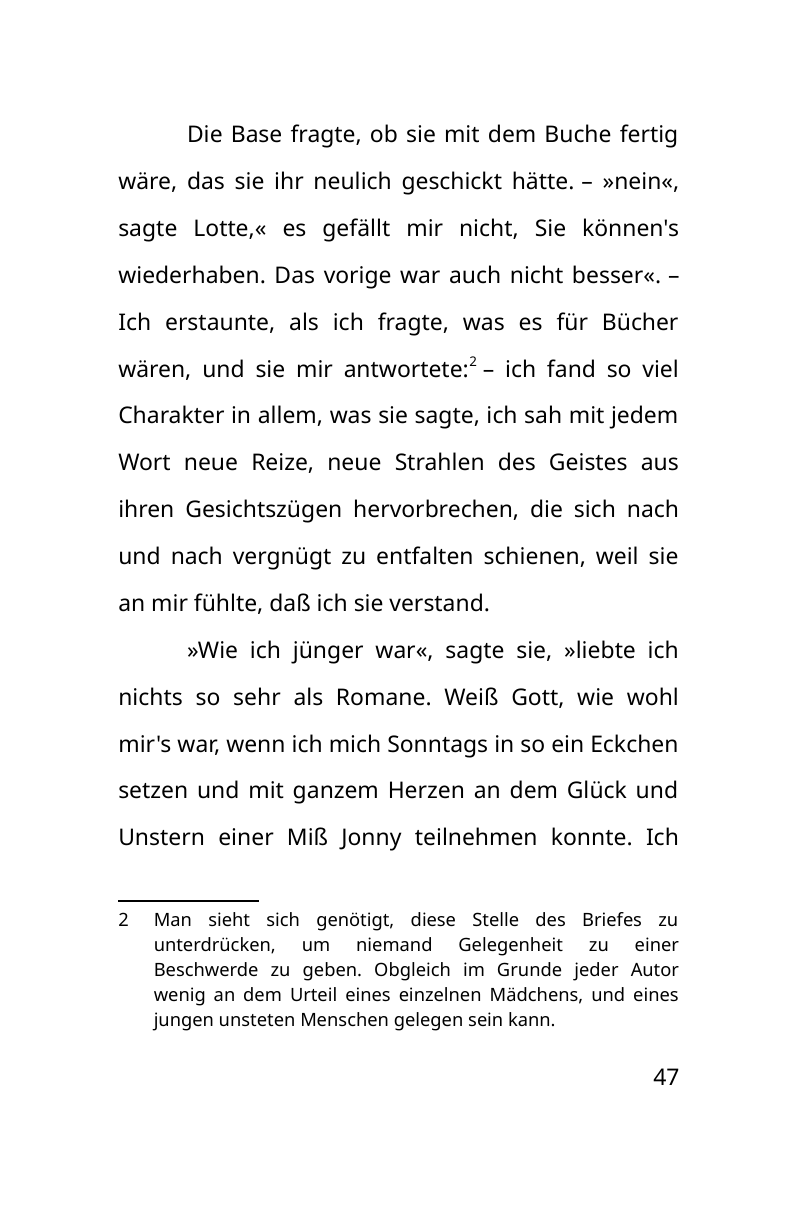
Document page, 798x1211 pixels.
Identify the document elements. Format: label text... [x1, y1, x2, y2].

text Man sieht sich genötigt, diese Stelle des Briefes zu unterdrücken, um niemand Gelegenheit zu einer Beschwerde zu geben. Obgleich im Grunde jeder Autor wenig an dem Urteil eines einzelnen Mädchens, und eines jungen unsteten Menschen gelegen sein kann. [118, 907, 679, 1032]
text Die Base fragte, ob sie mit dem Buche fertig wäre, das sie ihr neulich geschickt hätte. – »nein«, sagte Lotte,« es gefällt mir nicht, Sie können's wiederhaben. Das vorige war auch nicht besser«. – Ich erstaunte, als ich fragte, was es für Bücher wären, und sie mir antwortete: – ich fand so viel Charakter in allem, was sie sagte, ich sah mit jedem Wort neue Reize, neue Strahlen des Geistes aus ihren Gesichtszügen hervorbrechen, die sich nach und nach vergnügt zu entfalten schienen, weil sie an mir fühlte, daß ich sie verstand. [118, 118, 679, 618]
text »Wie ich jünger war«, sagte sie, »liebte ich nichts so sehr als Romane. Weiß Gott, wie wohl mir's war, wenn ich mich Sonntags in so ein Eckchen setzen und mit ganzem Herzen an dem Glück und Unstern einer Miß Jonny teilnehmen konnte. Ich [118, 634, 679, 852]
